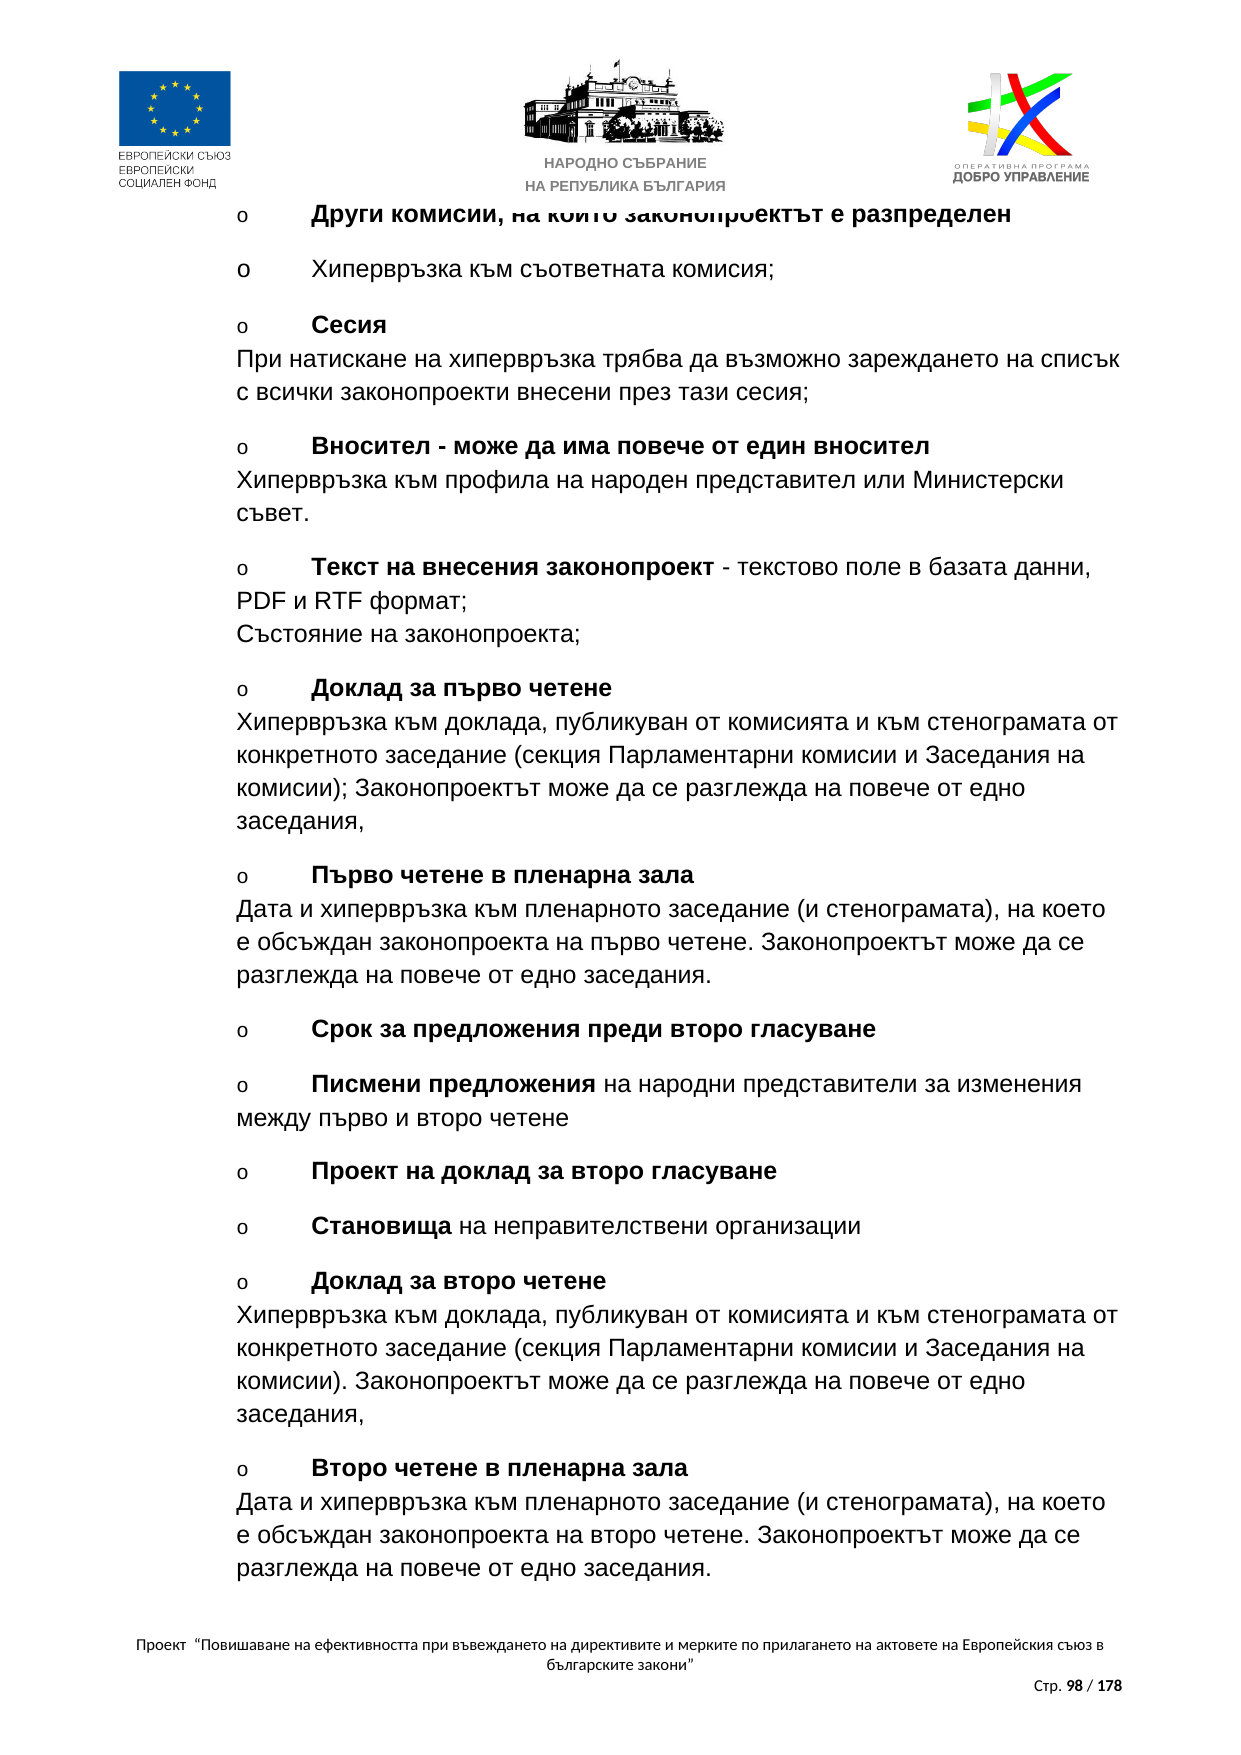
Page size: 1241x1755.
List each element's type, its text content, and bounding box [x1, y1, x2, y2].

list Второ четене в пленарна зала Дата и хипервръзка към пленарното заседание (и стенограмата), на което е обсъждан законопроекта на второ четене. Законопроектът може да се разглежда на повече от едно заседания. [236, 1453, 1122, 1582]
list Първо четене в пленарна зала Дата и хипервръзка към пленарното заседание (и стенограмата), на което е обсъждан законопроекта на първо четене. Законопроектът може да се разглежда на повече от едно заседания. [236, 860, 1122, 988]
list Текст на внесения законопроект - текстово поле в базата данни, PDF и RTF формат; Състояние на законопроекта; [236, 552, 1122, 648]
list Писмени предложения на народни представители за изменения между първо и второ четене [236, 1068, 1122, 1131]
list Срок за предложения преди второ гласуване [236, 1014, 1122, 1043]
list Проект на доклад за второ гласуване [236, 1156, 1122, 1186]
list Хипервръзка към съответната комисия; [236, 254, 1122, 285]
list Доклад за първо четене Хипервръзка към доклада, публикуван от комисията и към стенограмата от конкретното заседание (секция Парламентарни комисии и Заседания на комисии); Законопроектът може да се разглежда на повече от едно заседания, [236, 673, 1122, 835]
list Становища на неправителствени организации [236, 1211, 1122, 1241]
list Сесия При натискане на хипервръзка трябва да възможно зареждането на списък с всички законопроекти внесени през тази сесия; [236, 310, 1122, 406]
list Вносител - може да има повече от един вносител Хипервръзка към профила на народен представител или Министерски съвет. [236, 431, 1122, 527]
list Други комисии, на които законопроектът е разпределен [236, 199, 1122, 229]
list Доклад за второ четене Хипервръзка към доклада, публикуван от комисията и към стенограмата от конкретното заседание (секция Парламентарни комисии и Заседания на комисии). Законопроектът може да се разглежда на повече от едно заседания, [236, 1266, 1122, 1428]
